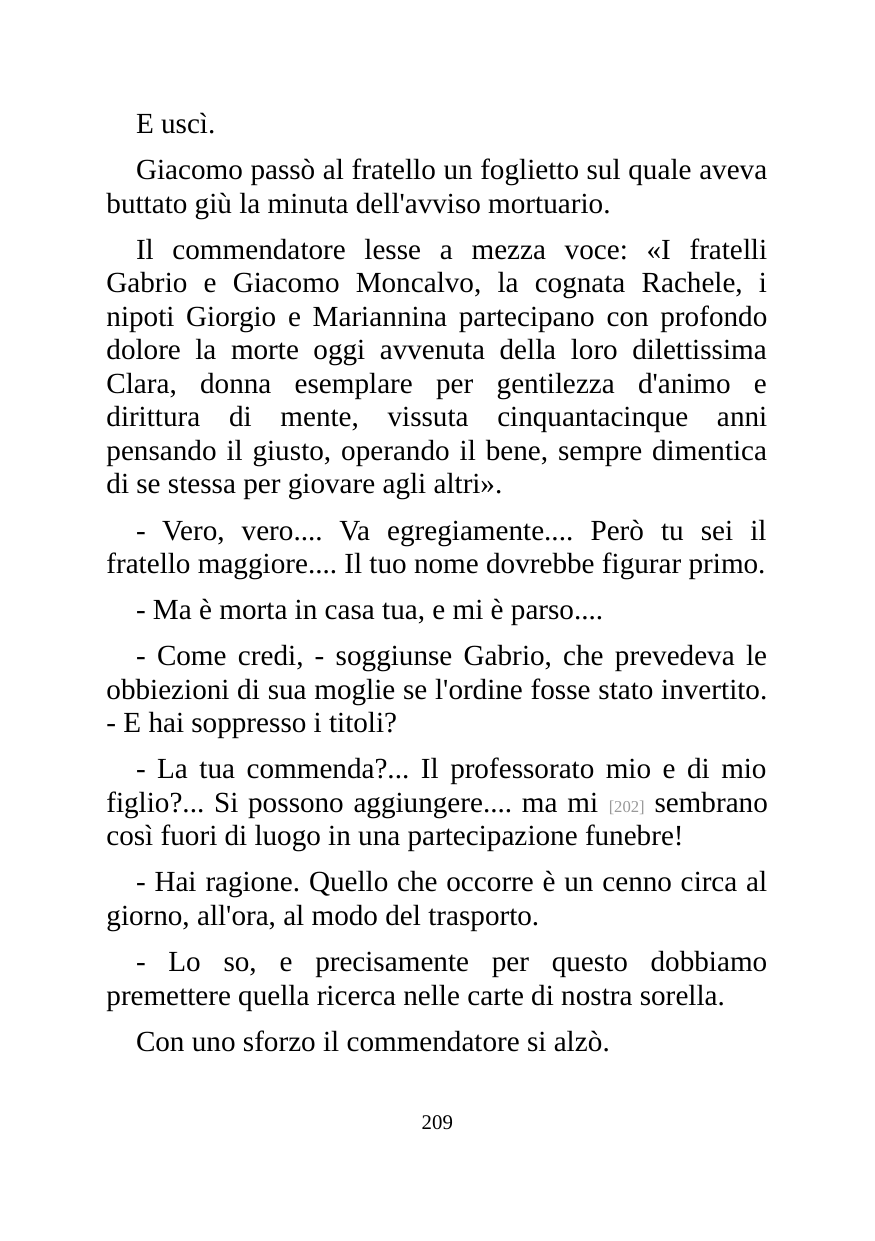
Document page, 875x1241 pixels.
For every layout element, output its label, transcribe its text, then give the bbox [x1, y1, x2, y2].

text - Vero, vero.... Va egregiamente.... Però tu sei il fratello maggiore.... Il tuo nome dovrebbe figurar primo. [106, 513, 768, 580]
text Con uno sforzo il commendatore si alzò. [106, 1024, 768, 1057]
text - Ma è morta in casa tua, e mi è parso.... [106, 592, 768, 626]
text Il commendatore lesse a mezza voce: «I fratelli Gabrio e Giacomo Moncalvo, la cognata Rachele, i nipoti Giorgio e Mariannina partecipano con profondo dolore la morte oggi avvenuta della loro dilettissima Clara, donna esemplare per gentilezza d'animo e dirittura di mente, vissuta cinquantacinque anni pensando il giusto, operando il bene, sempre dimentica di se stessa per giovare agli altri». [106, 232, 768, 500]
text - La tua commenda?... Il professorato mio e di mio figlio?... Si possono aggiungere.... ma mi [202] sembrano così fuori di luogo in una partecipazione funebre! [106, 751, 768, 852]
text Giacomo passò al fratello un foglietto sul quale aveva buttato giù la minuta dell'avviso mortuario. [106, 152, 768, 219]
text - Hai ragione. Quello che occorre è un cenno circa al giorno, all'ora, al modo del trasporto. [106, 864, 768, 932]
text - Come credi, - soggiunse Gabrio, che prevedeva le obbiezioni di sua moglie se l'ordine fosse stato invertito. - E hai soppresso i titoli? [106, 638, 768, 739]
text E uscì. [106, 106, 768, 140]
text - Lo so, e precisamente per questo dobbiamo premettere quella ricerca nelle carte di nostra sorella. [106, 944, 768, 1011]
